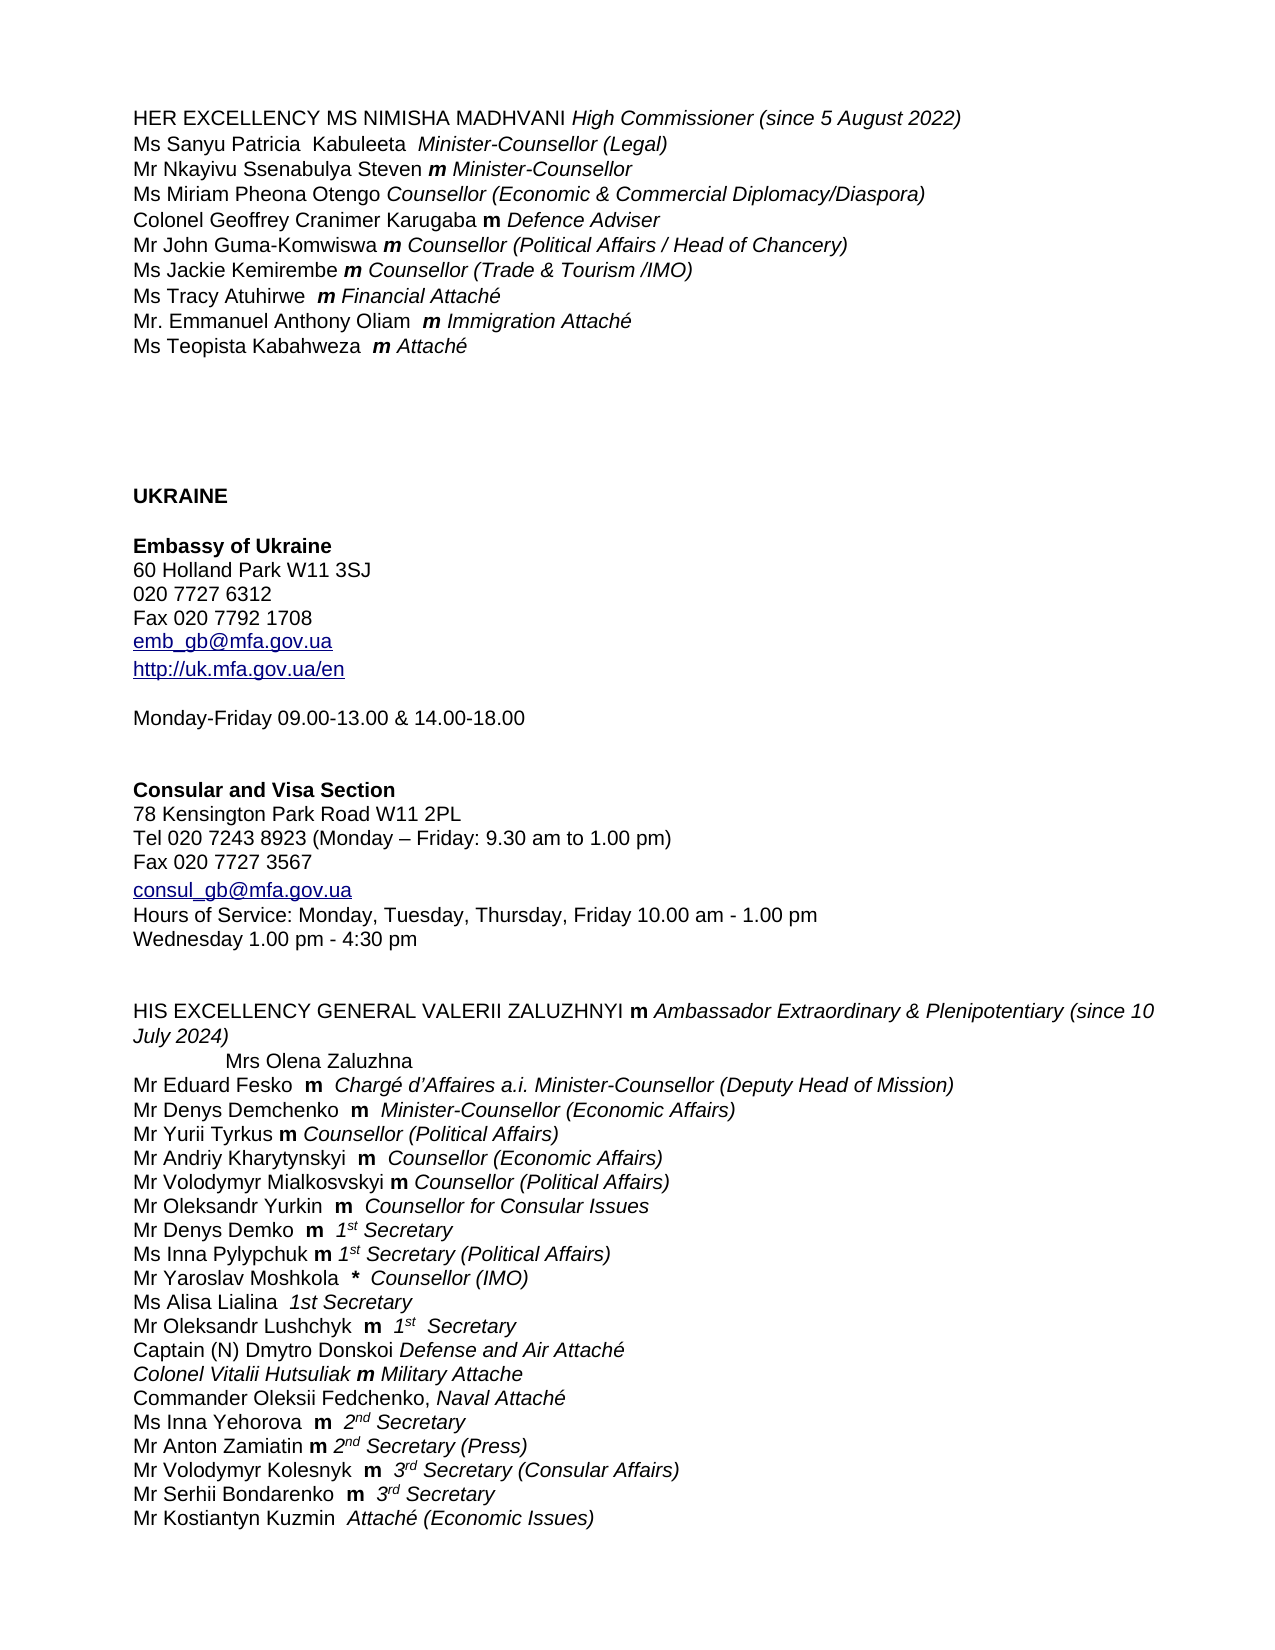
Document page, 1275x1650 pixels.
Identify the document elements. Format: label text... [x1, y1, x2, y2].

text Ms Miriam Pheona Otengo Counsellor (Economic & Commercial Diplomacy/Diaspora) [133, 182, 1181, 206]
text 60 Holland Park W11 3SJ [133, 557, 1181, 581]
text Embassy of Ukraine [133, 533, 1181, 557]
text Commander Oleksii Fedchenko, Naval Attaché [133, 1386, 1181, 1410]
text Mr Oleksandr Yurkin m Counsellor for Consular Issues [133, 1194, 1181, 1218]
text Mr Kostiantyn Kuzmin Attaché (Economic Issues) [133, 1506, 1181, 1529]
text Ms Tracy Atuhirwe m Financial Attaché [133, 283, 1181, 307]
text Fax 020 7727 3567 [133, 850, 1181, 874]
text Ms Sanyu Patricia Kabuleeta Minister-Counsellor (Legal) [133, 132, 1181, 156]
text Monday-Friday 09.00-13.00 & 14.00-18.00 [133, 706, 1181, 730]
text Mr Anton Zamiatin m 2nd Secretary (Press) [133, 1434, 1181, 1458]
text Mr Denys Demchenko m Minister-Counsellor (Economic Affairs) [133, 1098, 1181, 1122]
text Fax 020 7792 1708 [133, 605, 1181, 629]
text Hours of Service: Monday, Tuesday, Thursday, Friday 10.00 am - 1.00 pm [133, 902, 1181, 926]
text Ms Jackie Kemirembe m Counsellor (Trade & Tourism /IMO) [133, 258, 1181, 282]
text Ms Teopista Kabahweza m Attaché [133, 334, 1181, 358]
text Ms Alisa Lialina 1st Secretary [133, 1290, 1181, 1314]
text Mr Serhii Bondarenko m 3rd Secretary [133, 1482, 1181, 1506]
text Colonel Vitalii Hutsuliak m Military Attache [133, 1362, 1181, 1386]
text Ms Inna Pylypchuk m 1st Secretary (Political Affairs) [133, 1242, 1181, 1266]
text consul_gb@mfa.gov.ua [133, 874, 1181, 902]
text Mr John Guma-Komwiswa m Counsellor (Political Affairs / Head of Chancery) [133, 233, 1181, 257]
text Mr. Emmanuel Anthony Oliam m Immigration Attaché [133, 309, 1181, 333]
text HIS EXCELLENCY GENERAL VALERII ZALUZHNYI m Ambassador Extraordinary & Plenipotentiary (since 10 July 2024) [133, 999, 1181, 1048]
text Mr Yaroslav Moshkola * Counsellor (IMO) [133, 1266, 1181, 1290]
text emb_gb@mfa.gov.ua [133, 629, 1181, 653]
text Wednesday 1.00 pm - 4:30 pm [133, 926, 1181, 950]
text Colonel Geoffrey Cranimer Karugaba m Defence Adviser [133, 207, 1181, 231]
text HER EXCELLENCY MS NIMISHA MADHVANI High Commissioner (since 5 August 2022) [133, 106, 1181, 130]
text 78 Kensington Park Road W11 2PL [133, 802, 1181, 826]
text Mr Oleksandr Lushchyk m 1st Secretary [133, 1314, 1181, 1338]
text Mr Nkayivu Ssenabulya Steven m Minister-Counsellor [133, 157, 1181, 181]
text Mr Denys Demko m 1st Secretary [133, 1218, 1181, 1242]
text Ms Inna Yehorova m 2nd Secretary [133, 1410, 1181, 1434]
text Mr Andriy Kharytynskyi m Counsellor (Economic Affairs) [133, 1146, 1181, 1170]
text Mr Volodymyr Mialkosvskyi m Counsellor (Political Affairs) [133, 1170, 1181, 1194]
text Captain (N) Dmytro Donskoi Defense and Air Attaché [133, 1338, 1181, 1362]
text UKRAINE [133, 484, 1181, 508]
text Mr Yurii Tyrkus m Counsellor (Political Affairs) [133, 1122, 1181, 1146]
text Consular and Visa Section [133, 778, 1181, 802]
text Mr Volodymyr Kolesnyk m 3rd Secretary (Consular Affairs) [133, 1458, 1181, 1482]
text 020 7727 6312 [133, 581, 1181, 605]
text Tel 020 7243 8923 (Monday – Friday: 9.30 am to 1.00 pm) [133, 826, 1181, 850]
text Mrs Olena Zaluzhna [133, 1049, 1181, 1073]
text http://uk.mfa.gov.ua/en [133, 653, 1181, 682]
text Mr Eduard Fesko m Chargé d’Affaires a.i. Minister-Counsellor (Deputy Head of Mission) [133, 1073, 1181, 1097]
